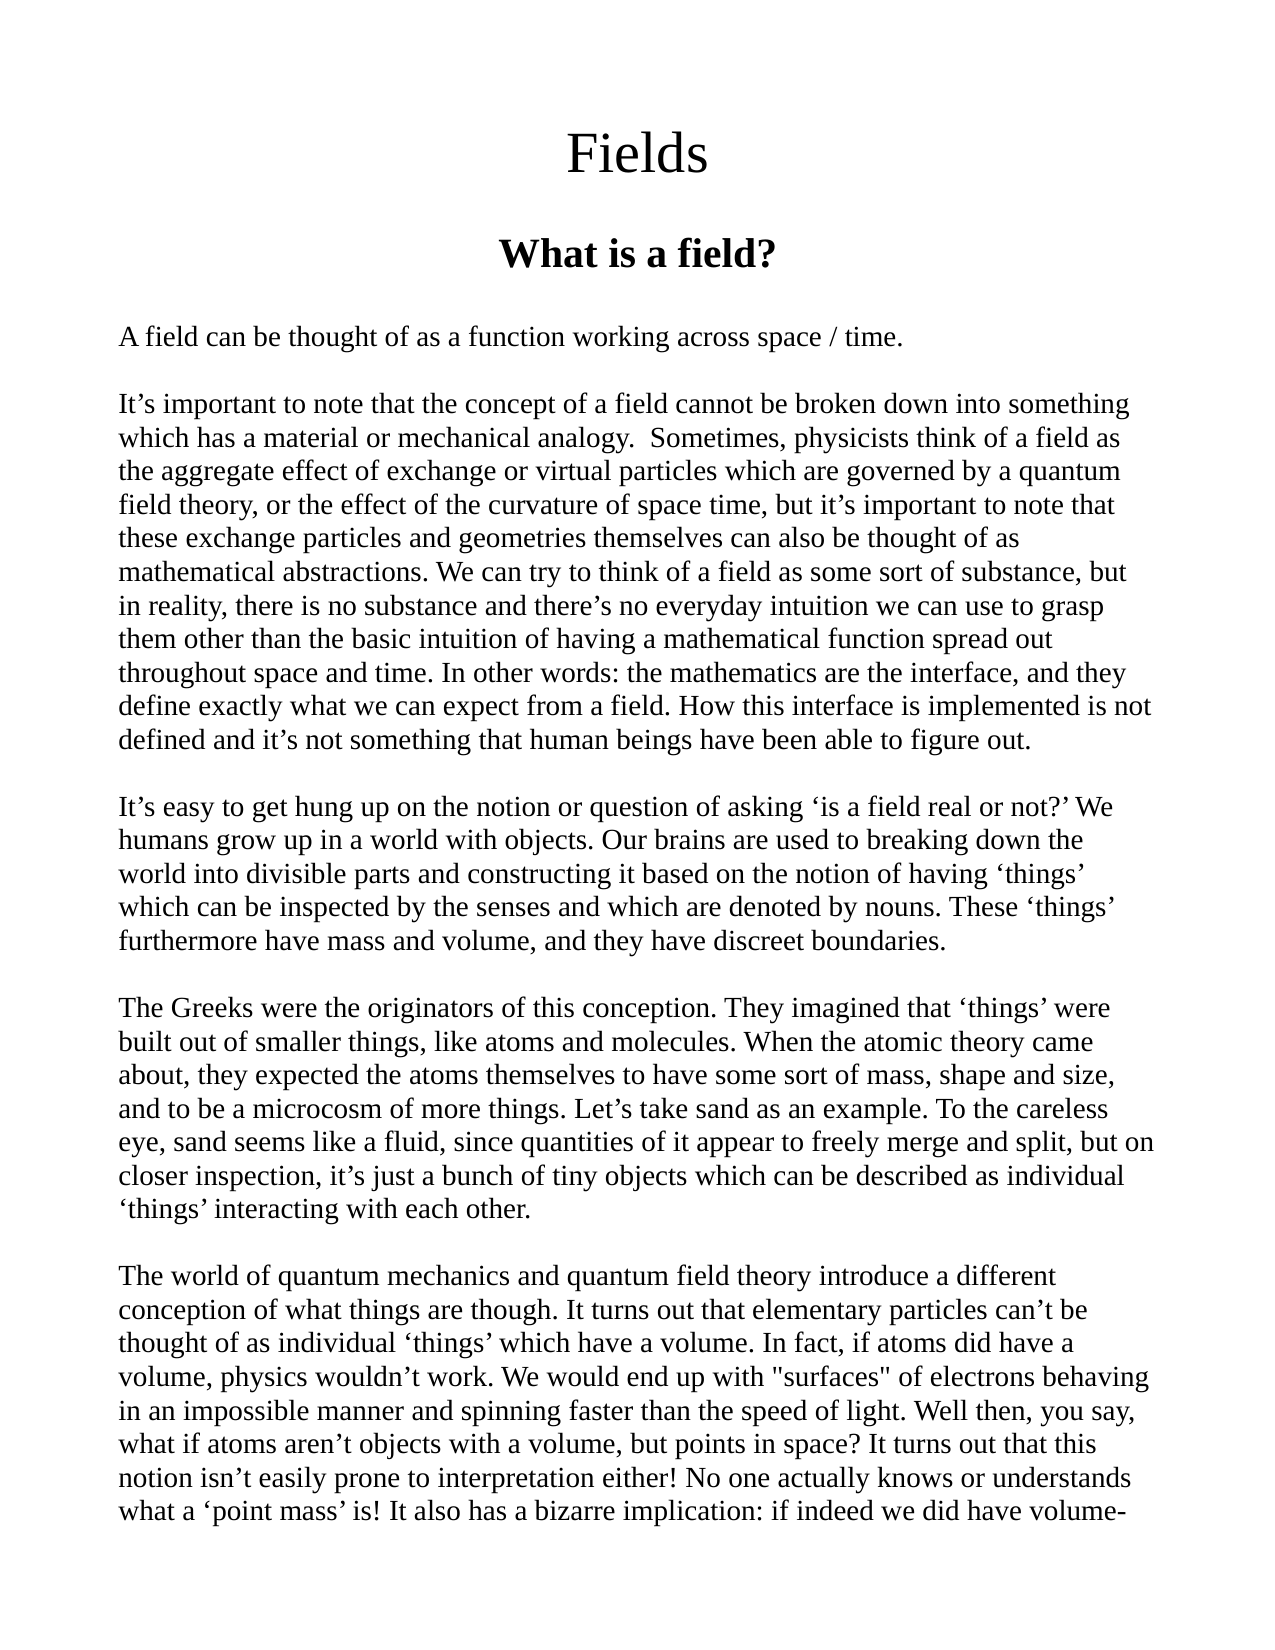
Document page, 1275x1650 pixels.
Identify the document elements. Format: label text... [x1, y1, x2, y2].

text What is a field? [118, 228, 1157, 276]
text The world of quantum mechanics and quantum field theory introduce a different conception of what things are though. It turns out that elementary particles can’t be thought of as individual ‘things’ which have a volume. In fact, if atoms did have a volume, physics wouldn’t work. We would end up with "surfaces" of electrons behaving in an impossible manner and spinning faster than the speed of light. Well then, you say, what if atoms aren’t objects with a volume, but points in space? It turns out that this notion isn’t easily prone to interpretation either! No one actually knows or understands what a ‘point mass’ is! It also has a bizarre implication: if indeed we did have volume- [118, 1258, 1157, 1527]
text A field can be thought of as a function working across space / time. [118, 319, 1157, 353]
text It’s important to note that the concept of a field cannot be broken down into something which has a material or mechanical analogy. Sometimes, physicists think of a field as the aggregate effect of exchange or virtual particles which are governed by a quantum field theory, or the effect of the curvature of space time, but it’s important to note that these exchange particles and geometries themselves can also be thought of as mathematical abstractions. We can try to think of a field as some sort of substance, but in reality, there is no substance and there’s no everyday intuition we can use to grasp them other than the basic intuition of having a mathematical function spread out throughout space and time. In other words: the mathematics are the interface, and they define exactly what we can expect from a field. How this interface is implemented is not defined and it’s not something that human beings have been able to figure out. [118, 386, 1157, 755]
text Fields [118, 118, 1157, 185]
text The Greeks were the originators of this conception. They imagined that ‘things’ were built out of smaller things, like atoms and molecules. When the atomic theory came about, they expected the atoms themselves to have some sort of mass, shape and size, and to be a microcosm of more things. Let’s take sand as an example. To the careless eye, sand seems like a fluid, since quantities of it appear to freely merge and split, but on closer inspection, it’s just a bunch of tiny objects which can be described as individual ‘things’ interacting with each other. [118, 990, 1157, 1225]
text It’s easy to get hung up on the notion or question of asking ‘is a field real or not?’ We humans grow up in a world with objects. Our brains are used to breaking down the world into divisible parts and constructing it based on the notion of having ‘things’ which can be inspected by the senses and which are denoted by nouns. These ‘things’ furthermore have mass and volume, and they have discreet boundaries. [118, 789, 1157, 957]
